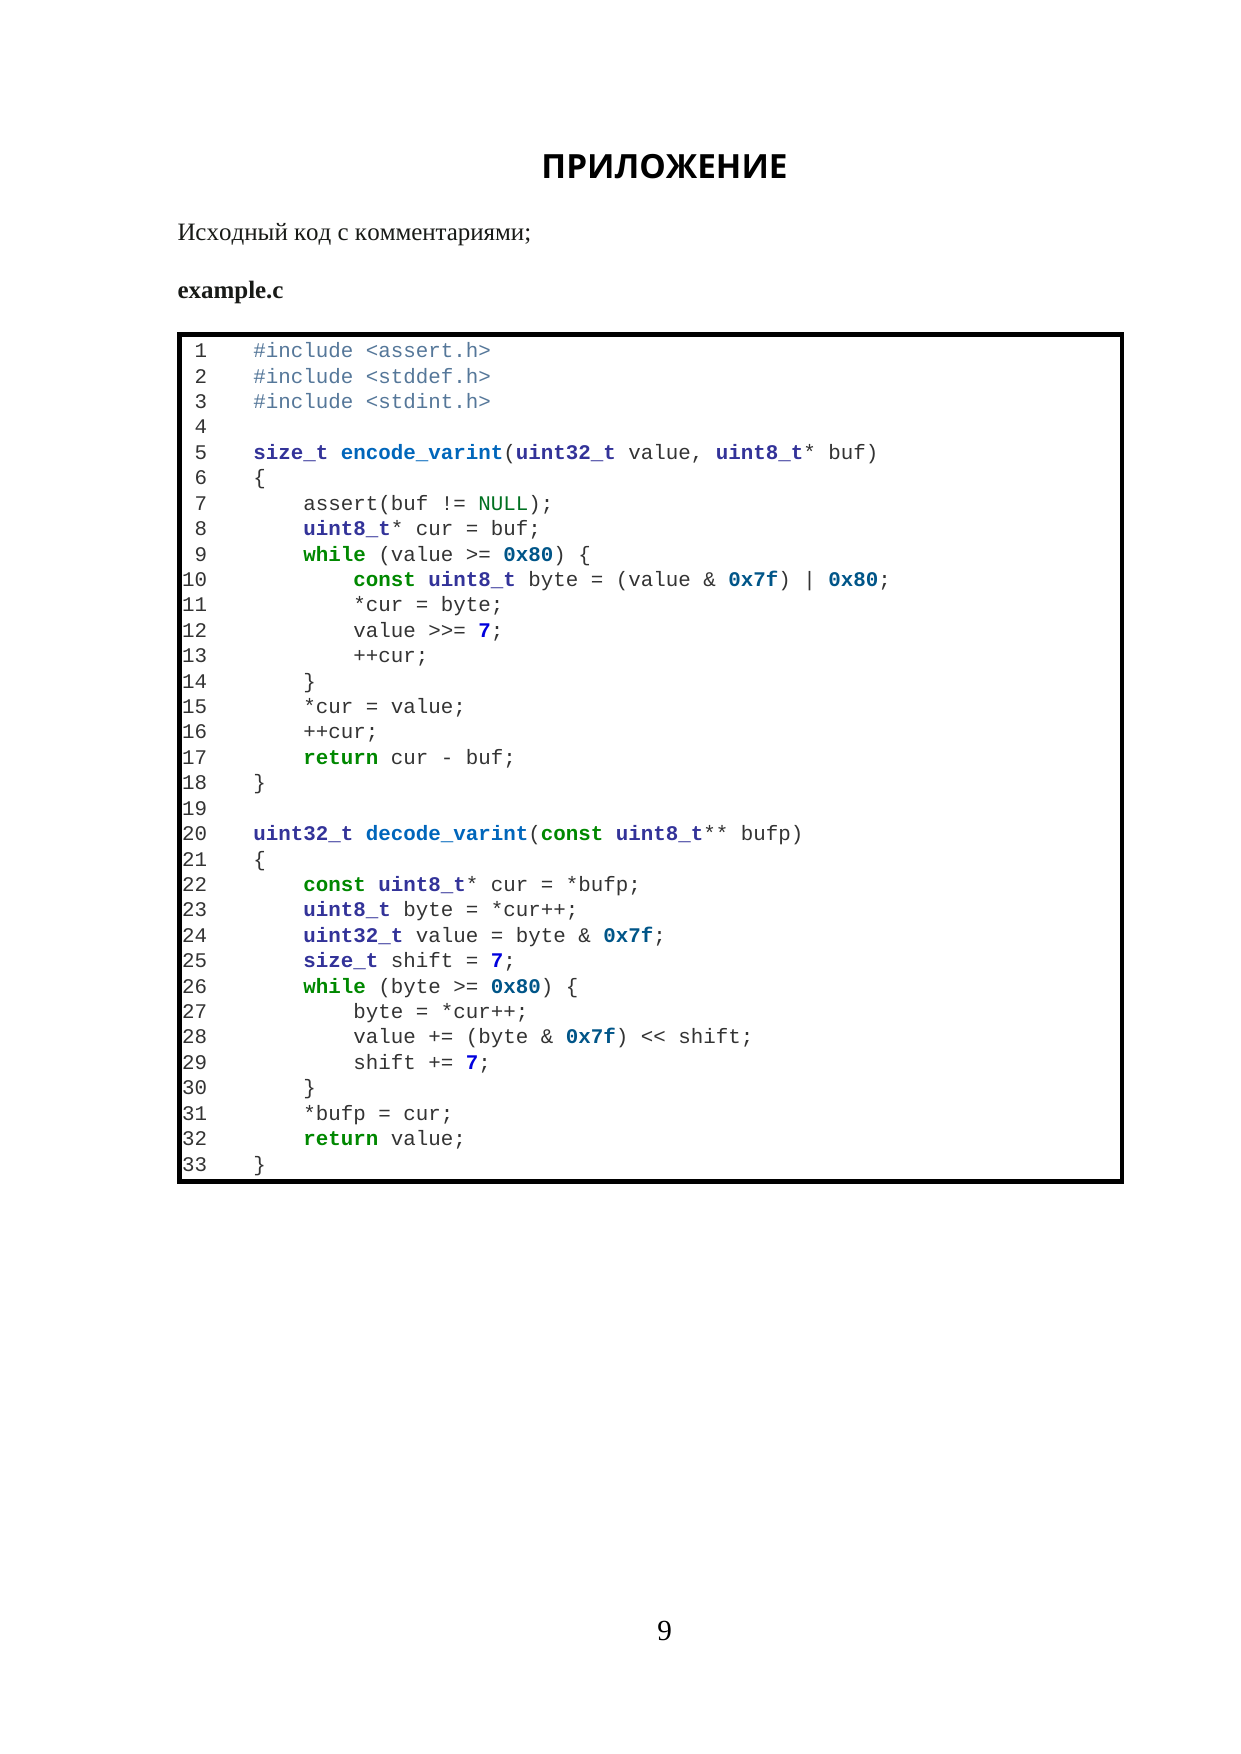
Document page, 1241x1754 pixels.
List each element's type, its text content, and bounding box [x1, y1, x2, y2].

table_header #include <assert.h> #include <stddef.h> #include <stdint.h> size_t encode_varint(uint32_t value, uint8_t* buf) { assert(buf != NULL); uint8_t* cur = buf; while (value >= 0x80) { const uint8_t byte = (value & 0x7f) | 0x80; *cur = byte; value >>= 7; ++cur; } *cur = value; ++cur; return cur - buf; } uint32_t decode_varint(const uint8_t** bufp) { const uint8_t* cur = *bufp; uint8_t byte = *cur++; uint32_t value = byte & 0x7f; size_t shift = 7; while (byte >= 0x80) { byte = *cur++; value += (byte & 0x7f) << shift; shift += 7; } *bufp = cur; return value; } [251, 337, 1120, 1179]
text example.c [177, 275, 1152, 303]
subtitle ПРИЛОЖЕНИЕ [177, 143, 1152, 188]
table_header 1 2 3 4 5 6 7 8 9 10 11 12 13 14 15 16 17 18 19 20 21 22 23 24 25 26 27 28 29 30 31 32 33 [182, 337, 251, 1179]
text Исходный код с комментариями; [177, 217, 1152, 246]
